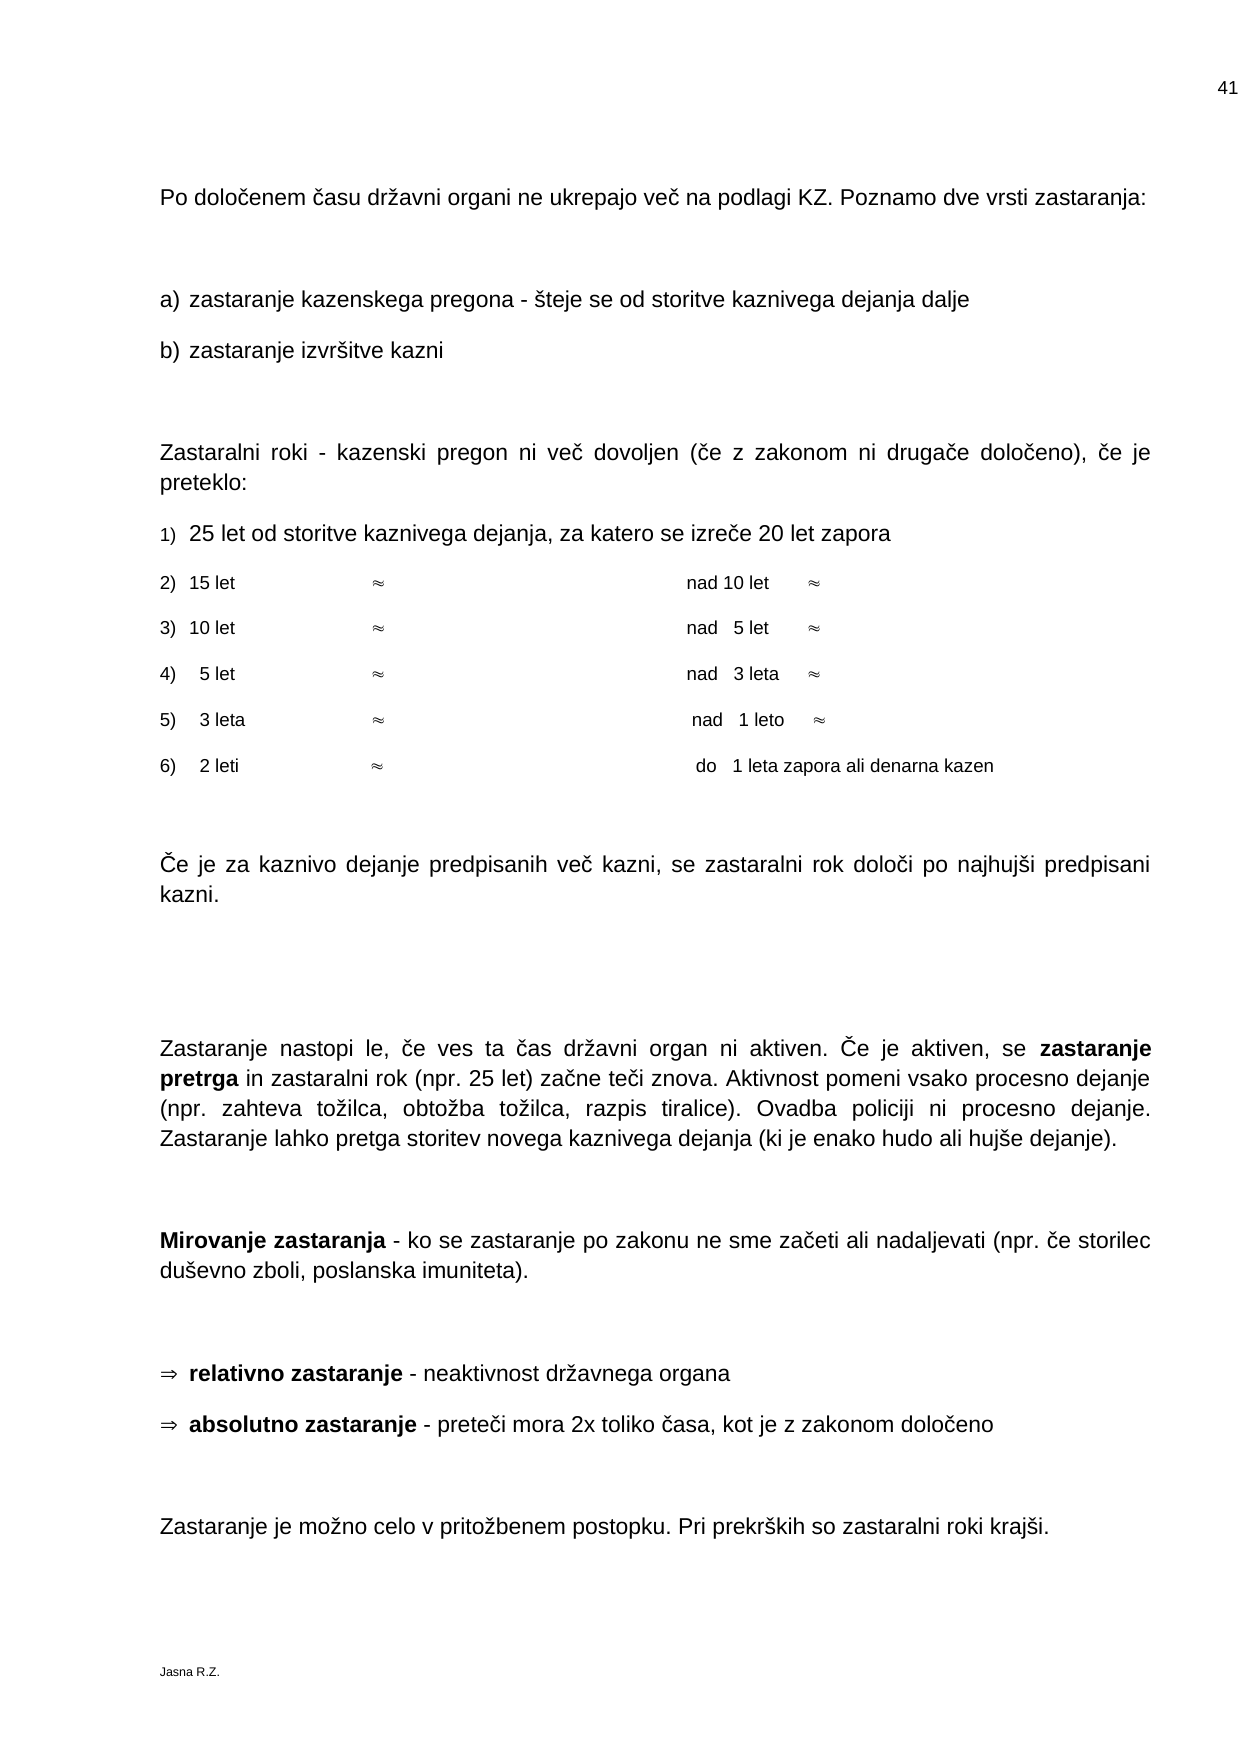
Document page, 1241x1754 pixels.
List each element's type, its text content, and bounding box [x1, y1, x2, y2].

list 15 let  nad 10 let  [159, 571, 1152, 593]
text Če je za kaznivo dejanje predpisanih več kazni, se zastaralni rok določi po najhujši predpisani kazni. [159, 851, 1152, 908]
list 5 let  nad 3 leta  [159, 663, 1152, 684]
list relativno zastaranje - neaktivnost državnega organa [159, 1359, 1152, 1386]
text Zastaranje nastopi le, če ves ta čas državni organ ni aktiven. Če je aktiven, se zastaranje pretrga in zastaralni rok (npr. 25 let) začne teči znova. Aktivnost pomeni vsako procesno dejanje (npr. zahteva tožilca, obtožba tožilca, razpis tiralice). Ovadba policiji ni procesno dejanje. Zastaranje lahko pretga storitev novega kaznivega dejanja (ki je enako hudo ali hujše dejanje). [159, 1034, 1152, 1151]
list absolutno zastaranje - preteči mora 2x toliko časa, kot je z zakonom določeno [159, 1411, 1152, 1437]
list 25 let od storitve kaznivega dejanja, za katero se izreče 20 let zapora [159, 520, 1152, 547]
list 3 leta  nad 1 leto  [159, 709, 1152, 730]
list 10 let  nad 5 let  [159, 617, 1152, 639]
list 2 leti  do 1 leta zapora ali denarna kazen [159, 754, 1152, 776]
list zastaranje izvršitve kazni [159, 337, 1152, 363]
text Mirovanje zastaranja - ko se zastaranje po zakonu ne sme začeti ali nadaljevati (npr. če storilec duševno zboli, poslanska imuniteta). [159, 1227, 1152, 1284]
text Zastaranje je možno celo v pritožbenem postopku. Pri prekrških so zastaralni roki krajši. [159, 1513, 1152, 1539]
text Po določenem času državni organi ne ukrepajo več na podlagi KZ. Poznamo dve vrsti zastaranja: [159, 184, 1152, 210]
list zastaranje kazenskega pregona - šteje se od storitve kaznivega dejanja dalje [159, 286, 1152, 312]
text Zastaralni roki - kazenski pregon ni več dovoljen (če z zakonom ni drugače določeno), če je preteklo: [159, 439, 1152, 496]
